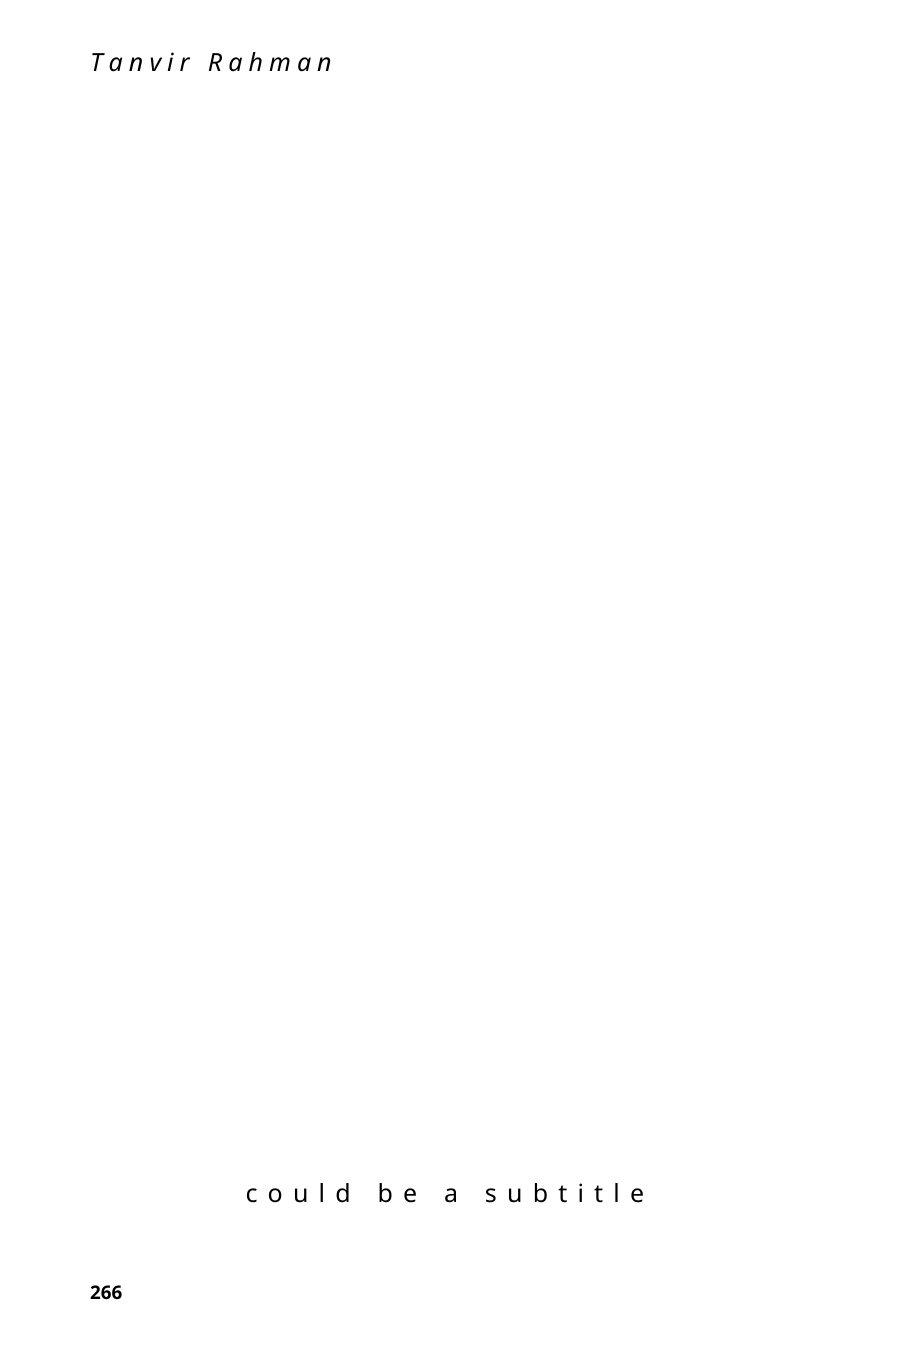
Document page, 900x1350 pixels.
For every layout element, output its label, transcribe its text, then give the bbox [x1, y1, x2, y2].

subtitle could be a subtitle [90, 1175, 810, 1209]
